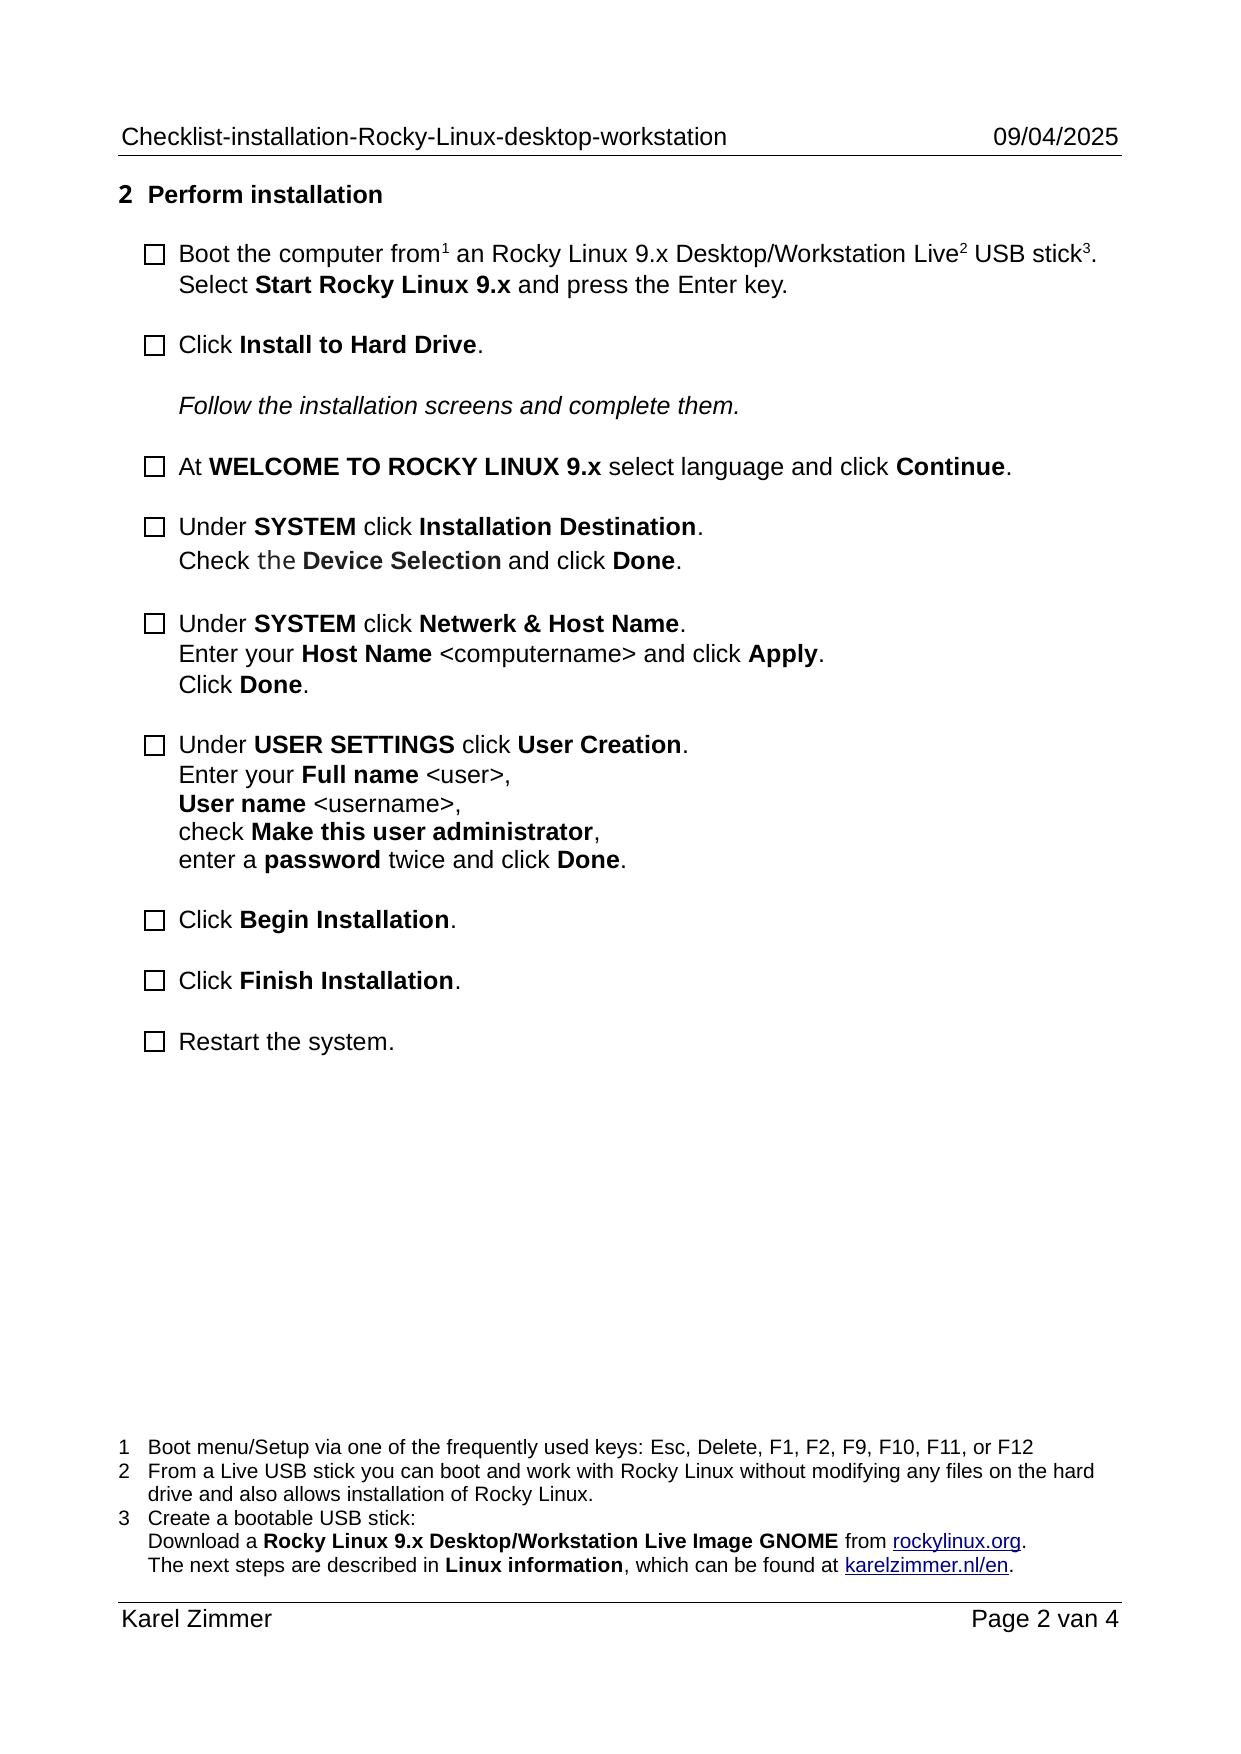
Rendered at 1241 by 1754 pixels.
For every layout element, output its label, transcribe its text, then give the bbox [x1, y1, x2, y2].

table_cell [118, 905, 142, 935]
table_cell [142, 421, 177, 451]
table_cell [118, 512, 142, 542]
table_cell [118, 639, 142, 669]
table_cell [118, 482, 142, 512]
table_cell [118, 579, 142, 609]
table_cell Click Install to Hard Drive. [177, 330, 1122, 360]
table_cell Click Finish Installation. [177, 966, 1122, 996]
table_cell Click Done. [177, 669, 1122, 700]
table_cell [142, 330, 177, 360]
table_header Boot the computer from an Rocky Linux 9.x Desktop/Workstation Live USB stick. [177, 239, 1122, 269]
table_cell [177, 482, 1122, 512]
table_cell [118, 451, 142, 482]
list Perform installation [118, 177, 1122, 211]
table_cell [177, 300, 1122, 330]
table_cell [118, 300, 142, 330]
table_cell [118, 669, 142, 700]
table_cell [142, 451, 177, 482]
table_cell Check the Device Selection and click Done. [177, 542, 1122, 578]
table_cell [118, 391, 142, 421]
table_cell [142, 360, 177, 391]
table_cell Click Begin Installation. [177, 905, 1122, 935]
table_cell [118, 760, 142, 875]
table_cell [142, 700, 177, 730]
table_cell [118, 330, 142, 360]
table_cell [142, 1026, 177, 1057]
table_cell Select Start Rocky Linux 9.x and press the Enter key. [177, 269, 1122, 300]
table_cell [142, 391, 177, 421]
table_cell [142, 269, 177, 300]
table_cell [118, 421, 142, 451]
table_cell Follow the installation screens and complete them. [177, 391, 1122, 421]
table_cell Restart the system. [177, 1026, 1122, 1057]
table_cell [118, 360, 142, 391]
table_cell [118, 700, 142, 730]
table_cell [142, 639, 177, 669]
table_header [118, 239, 142, 269]
table_cell [142, 669, 177, 700]
table_cell [142, 905, 177, 935]
table_cell [177, 996, 1122, 1026]
table_cell [118, 609, 142, 639]
table_cell [118, 542, 142, 578]
table_cell [142, 300, 177, 330]
table_cell Enter your Full name <user>, User name <username>, check Make this user administrator, enter a password twice and click Done. [177, 760, 1122, 875]
table_cell [142, 482, 177, 512]
table_cell [118, 966, 142, 996]
table_cell [142, 609, 177, 639]
table_cell Under SYSTEM click Installation Destination. [177, 512, 1122, 542]
table_cell [177, 935, 1122, 966]
table_cell [142, 730, 177, 760]
table_cell [142, 760, 177, 875]
table_cell [177, 360, 1122, 391]
table_cell [177, 421, 1122, 451]
table_cell [177, 579, 1122, 609]
table_cell [118, 935, 142, 966]
table_cell [118, 730, 142, 760]
table_cell At WELCOME TO ROCKY LINUX 9.x select language and click Continue. [177, 451, 1122, 482]
table_cell [142, 579, 177, 609]
table_cell Under USER SETTINGS click User Creation. [177, 730, 1122, 760]
table_cell [142, 512, 177, 542]
table_cell [142, 542, 177, 578]
table_cell [142, 935, 177, 966]
table_header [142, 239, 177, 269]
table_cell [118, 1026, 142, 1057]
table_cell [118, 996, 142, 1026]
table_cell [118, 269, 142, 300]
table_cell Under SYSTEM click Netwerk & Host Name. [177, 609, 1122, 639]
table_cell Enter your Host Name <computername> and click Apply. [177, 639, 1122, 669]
table_cell [177, 875, 1122, 905]
table_cell [142, 996, 177, 1026]
table_cell [177, 700, 1122, 730]
table_cell [142, 875, 177, 905]
table_cell [142, 966, 177, 996]
table_cell [118, 875, 142, 905]
